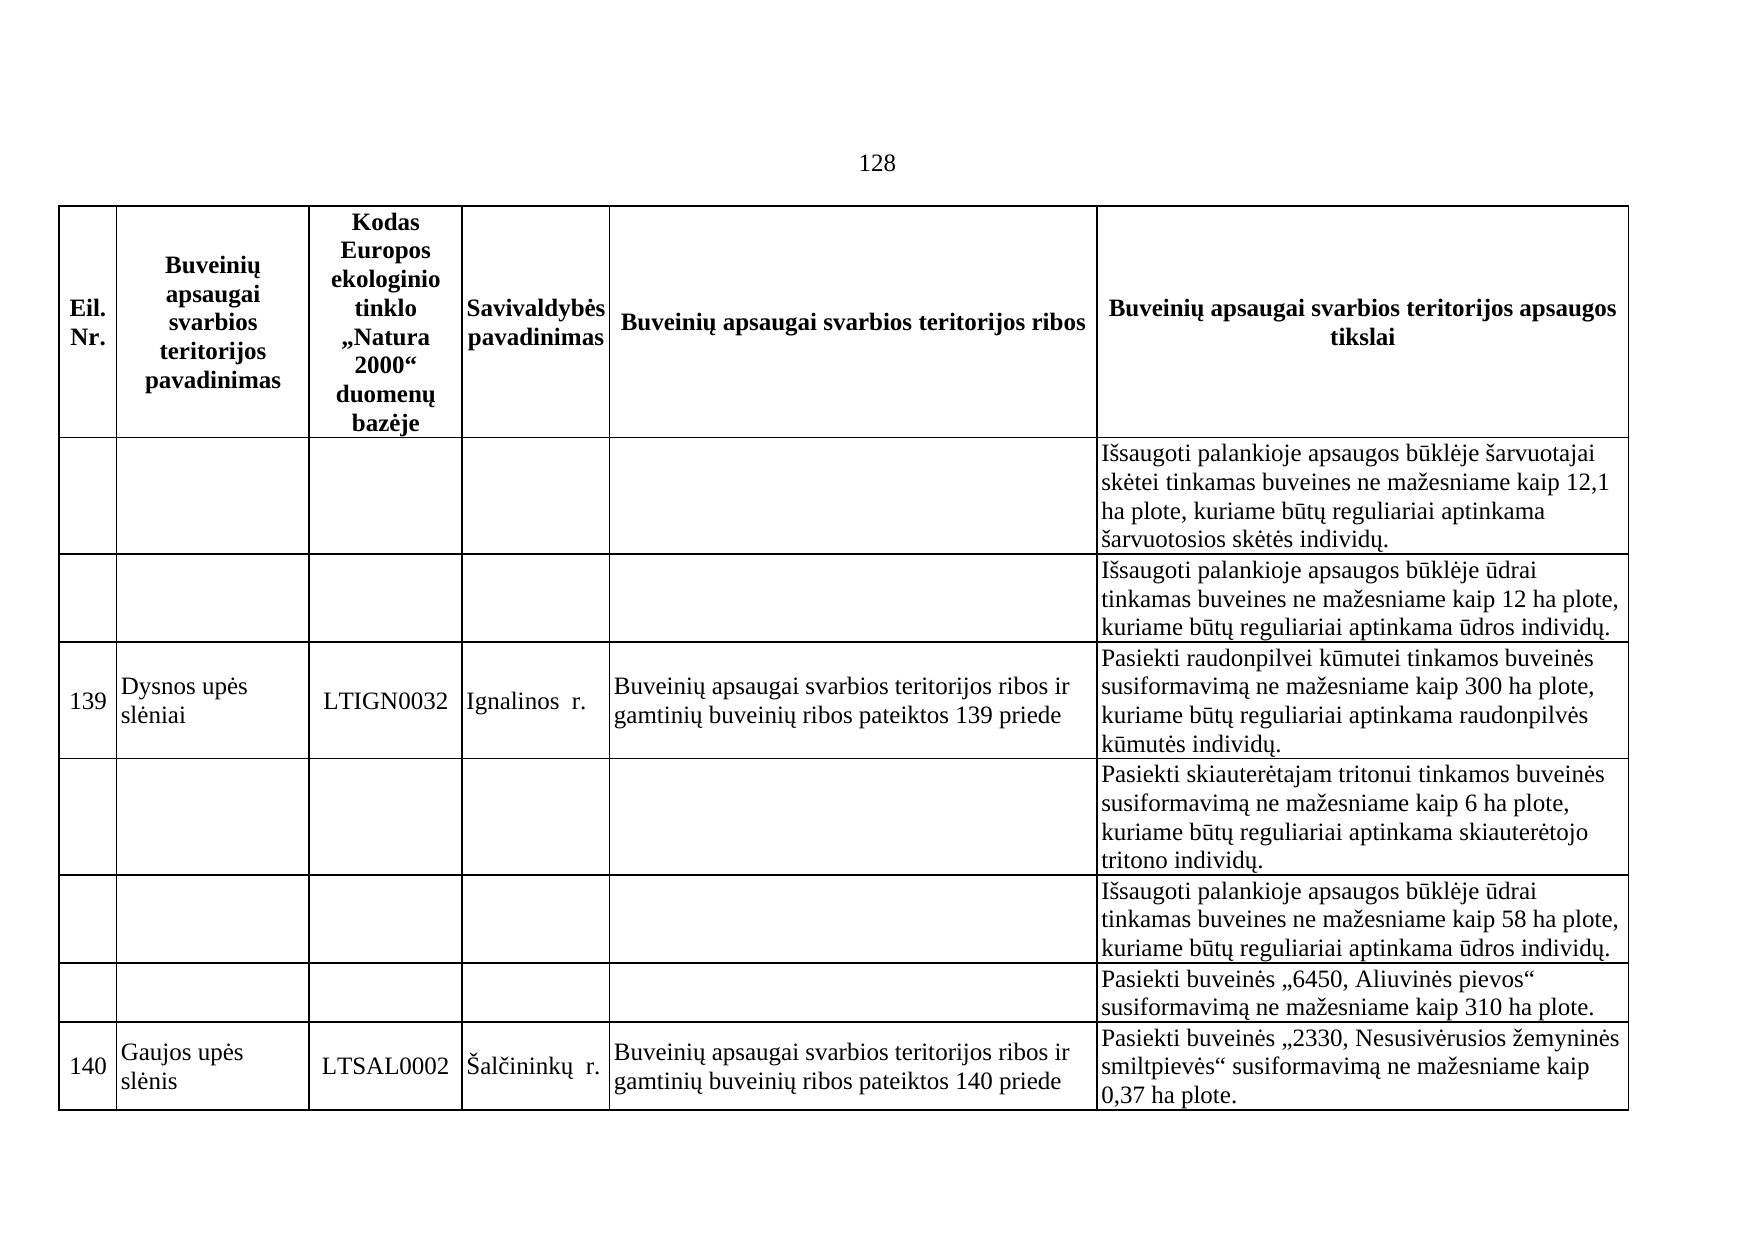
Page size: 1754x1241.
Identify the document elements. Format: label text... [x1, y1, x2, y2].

table_cell [463, 876, 609, 962]
table_header Buveinių apsaugai svarbios teritorijos ribos [610, 207, 1096, 437]
table_cell LTIGN0032 [310, 643, 461, 758]
table_cell [463, 964, 609, 1021]
table_header Buveinių apsaugai svarbios teritorijos pavadinimas [117, 207, 308, 437]
table_cell Ignalinos r. [463, 643, 609, 758]
table_cell Išsaugoti palankioje apsaugos būklėje ūdrai tinkamas buveines ne mažesniame kaip 58 ha plote, kuriame būtų reguliariai aptinkama ūdros individų. [1098, 876, 1628, 962]
table_cell [60, 964, 116, 1021]
table_cell [60, 876, 116, 962]
table_header Buveinių apsaugai svarbios teritorijos apsaugos tikslai [1098, 207, 1628, 437]
table_cell Pasiekti raudonpilvei kūmutei tinkamos buveinės susiformavimą ne mažesniame kaip 300 ha plote, kuriame būtų reguliariai aptinkama raudonpilvės kūmutės individų. [1098, 643, 1628, 758]
table_cell Gaujos upės slėnis [117, 1023, 308, 1109]
table_cell 139 [60, 643, 116, 758]
table_cell [60, 555, 116, 641]
table_cell Išsaugoti palankioje apsaugos būklėje ūdrai tinkamas buveines ne mažesniame kaip 12 ha plote, kuriame būtų reguliariai aptinkama ūdros individų. [1098, 555, 1628, 641]
table_cell [117, 555, 308, 641]
table_cell Išsaugoti palankioje apsaugos būklėje šarvuotajai skėtei tinkamas buveines ne mažesniame kaip 12,1 ha plote, kuriame būtų reguliariai aptinkama šarvuotosios skėtės individų. [1098, 438, 1628, 553]
table_cell [310, 759, 461, 874]
table_cell [310, 876, 461, 962]
table_cell [310, 964, 461, 1021]
table_cell LTSAL0002 [310, 1023, 461, 1109]
table_cell [610, 759, 1096, 874]
table_header Savivaldybės pavadinimas [463, 207, 609, 437]
table_cell [463, 759, 609, 874]
table_cell 140 [60, 1023, 116, 1109]
table_cell Buveinių apsaugai svarbios teritorijos ribos ir gamtinių buveinių ribos pateiktos 140 priede [610, 1023, 1096, 1109]
table_cell Pasiekti buveinės „6450, Aliuvinės pievos“ susiformavimą ne mažesniame kaip 310 ha plote. [1098, 964, 1628, 1021]
table_cell [60, 438, 116, 553]
table_cell [610, 876, 1096, 962]
table_cell [610, 555, 1096, 641]
table_cell Dysnos upės slėniai [117, 643, 308, 758]
table_cell [610, 964, 1096, 1021]
table_cell Pasiekti buveinės „2330, Nesusivėrusios žemyninės smiltpievės“ susiformavimą ne mažesniame kaip 0,37 ha plote. [1098, 1023, 1628, 1109]
table_cell Buveinių apsaugai svarbios teritorijos ribos ir gamtinių buveinių ribos pateiktos 139 priede [610, 643, 1096, 758]
table_cell [463, 555, 609, 641]
table_cell [310, 438, 461, 553]
table_header Kodas Europos ekologinio tinklo „Natura 2000“ duomenų bazėje [310, 207, 461, 437]
table_cell [610, 438, 1096, 553]
table_cell [310, 555, 461, 641]
table_cell Pasiekti skiauterėtajam tritonui tinkamos buveinės susiformavimą ne mažesniame kaip 6 ha plote, kuriame būtų reguliariai aptinkama skiauterėtojo tritono individų. [1098, 759, 1628, 874]
table_cell [60, 759, 116, 874]
table_header Eil. Nr. [60, 207, 116, 437]
table_cell [117, 759, 308, 874]
table_cell [117, 438, 308, 553]
table_cell [117, 876, 308, 962]
table_cell Šalčininkų r. [463, 1023, 609, 1109]
table_cell [463, 438, 609, 553]
table_cell [117, 964, 308, 1021]
